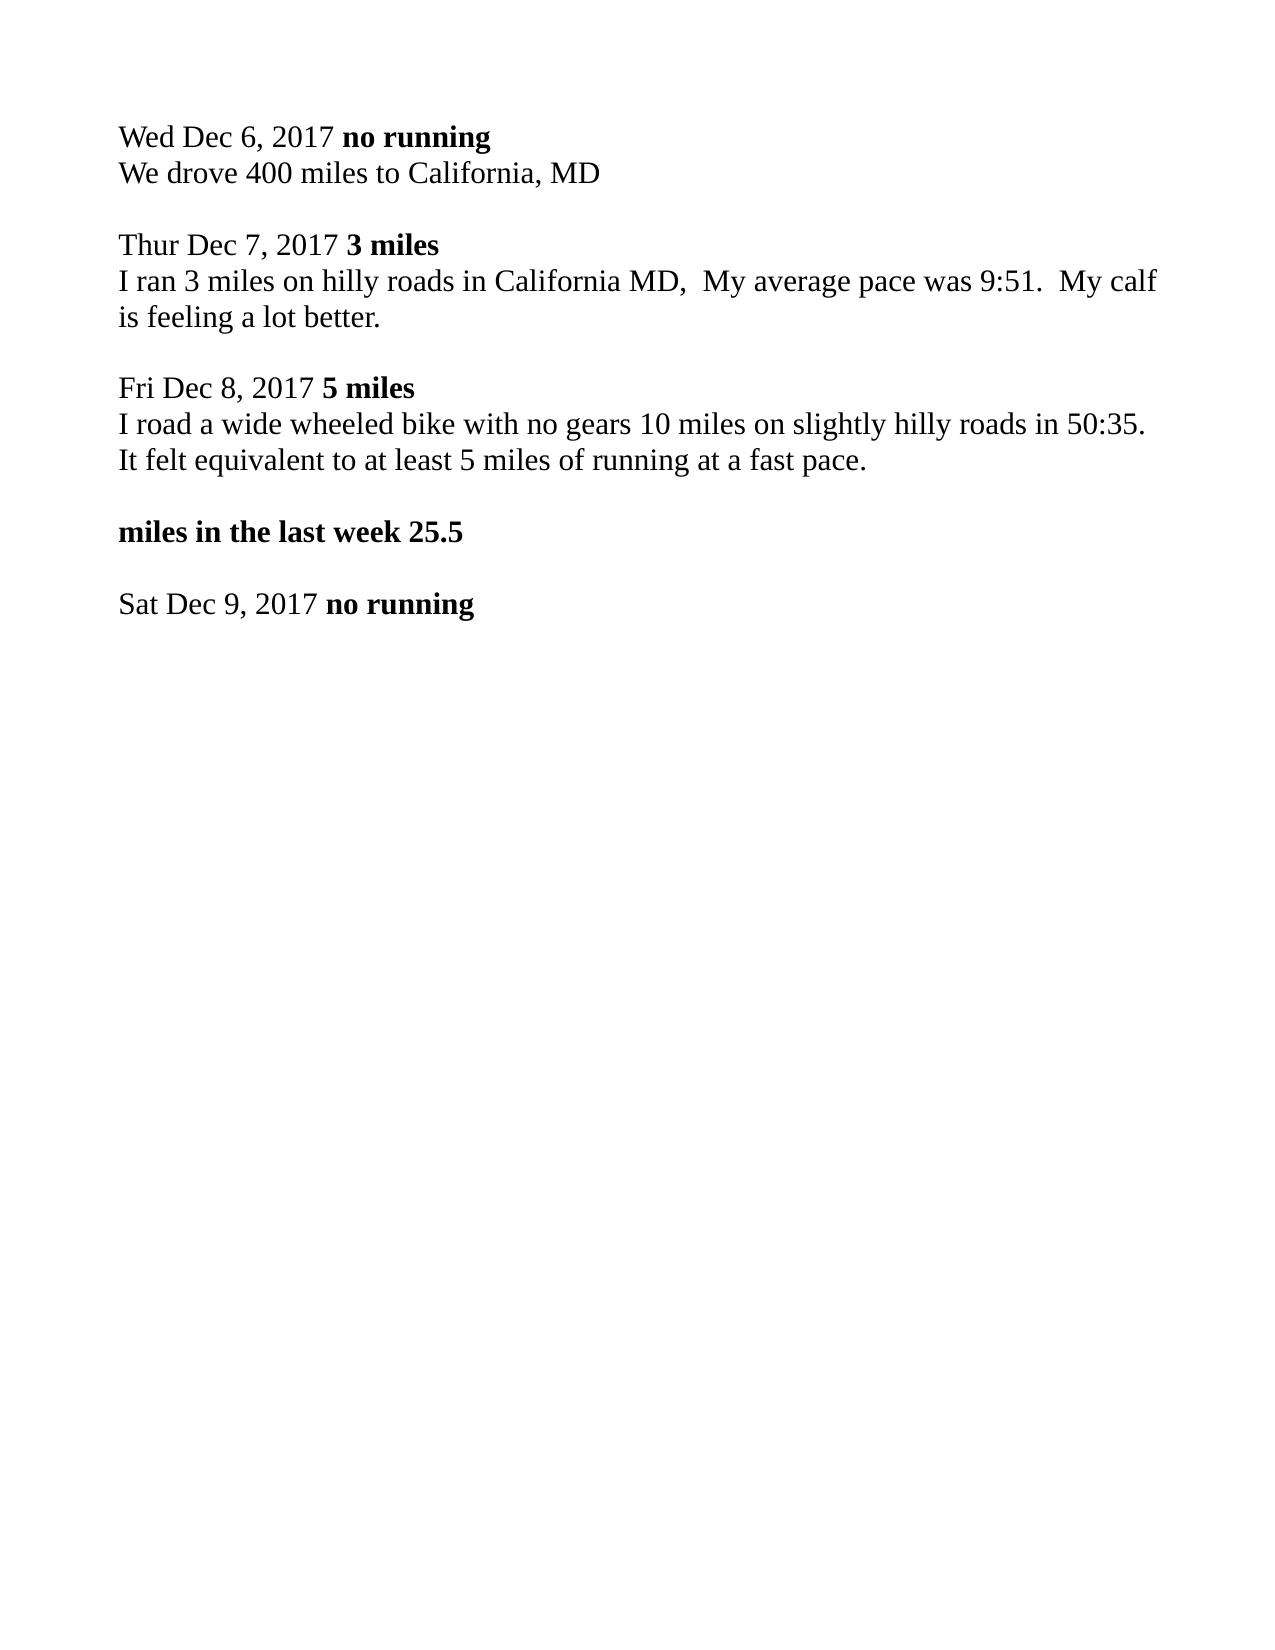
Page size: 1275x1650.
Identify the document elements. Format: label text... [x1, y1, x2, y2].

text Fri Dec 8, 2017 5 miles [118, 370, 1161, 406]
text I ran 3 miles on hilly roads in California MD, My average pace was 9:51. My calf is feeling a lot better. [118, 262, 1161, 334]
text We drove 400 miles to California, MD [118, 154, 1161, 190]
text Sat Dec 9, 2017 no running [118, 585, 1161, 621]
text I road a wide wheeled bike with no gears 10 miles on slightly hilly roads in 50:35. It felt equivalent to at least 5 miles of running at a fast pace. [118, 406, 1161, 477]
text miles in the last week 25.5 [118, 513, 1161, 549]
text Wed Dec 6, 2017 no running [118, 118, 1161, 154]
text Thur Dec 7, 2017 3 miles [118, 226, 1161, 262]
